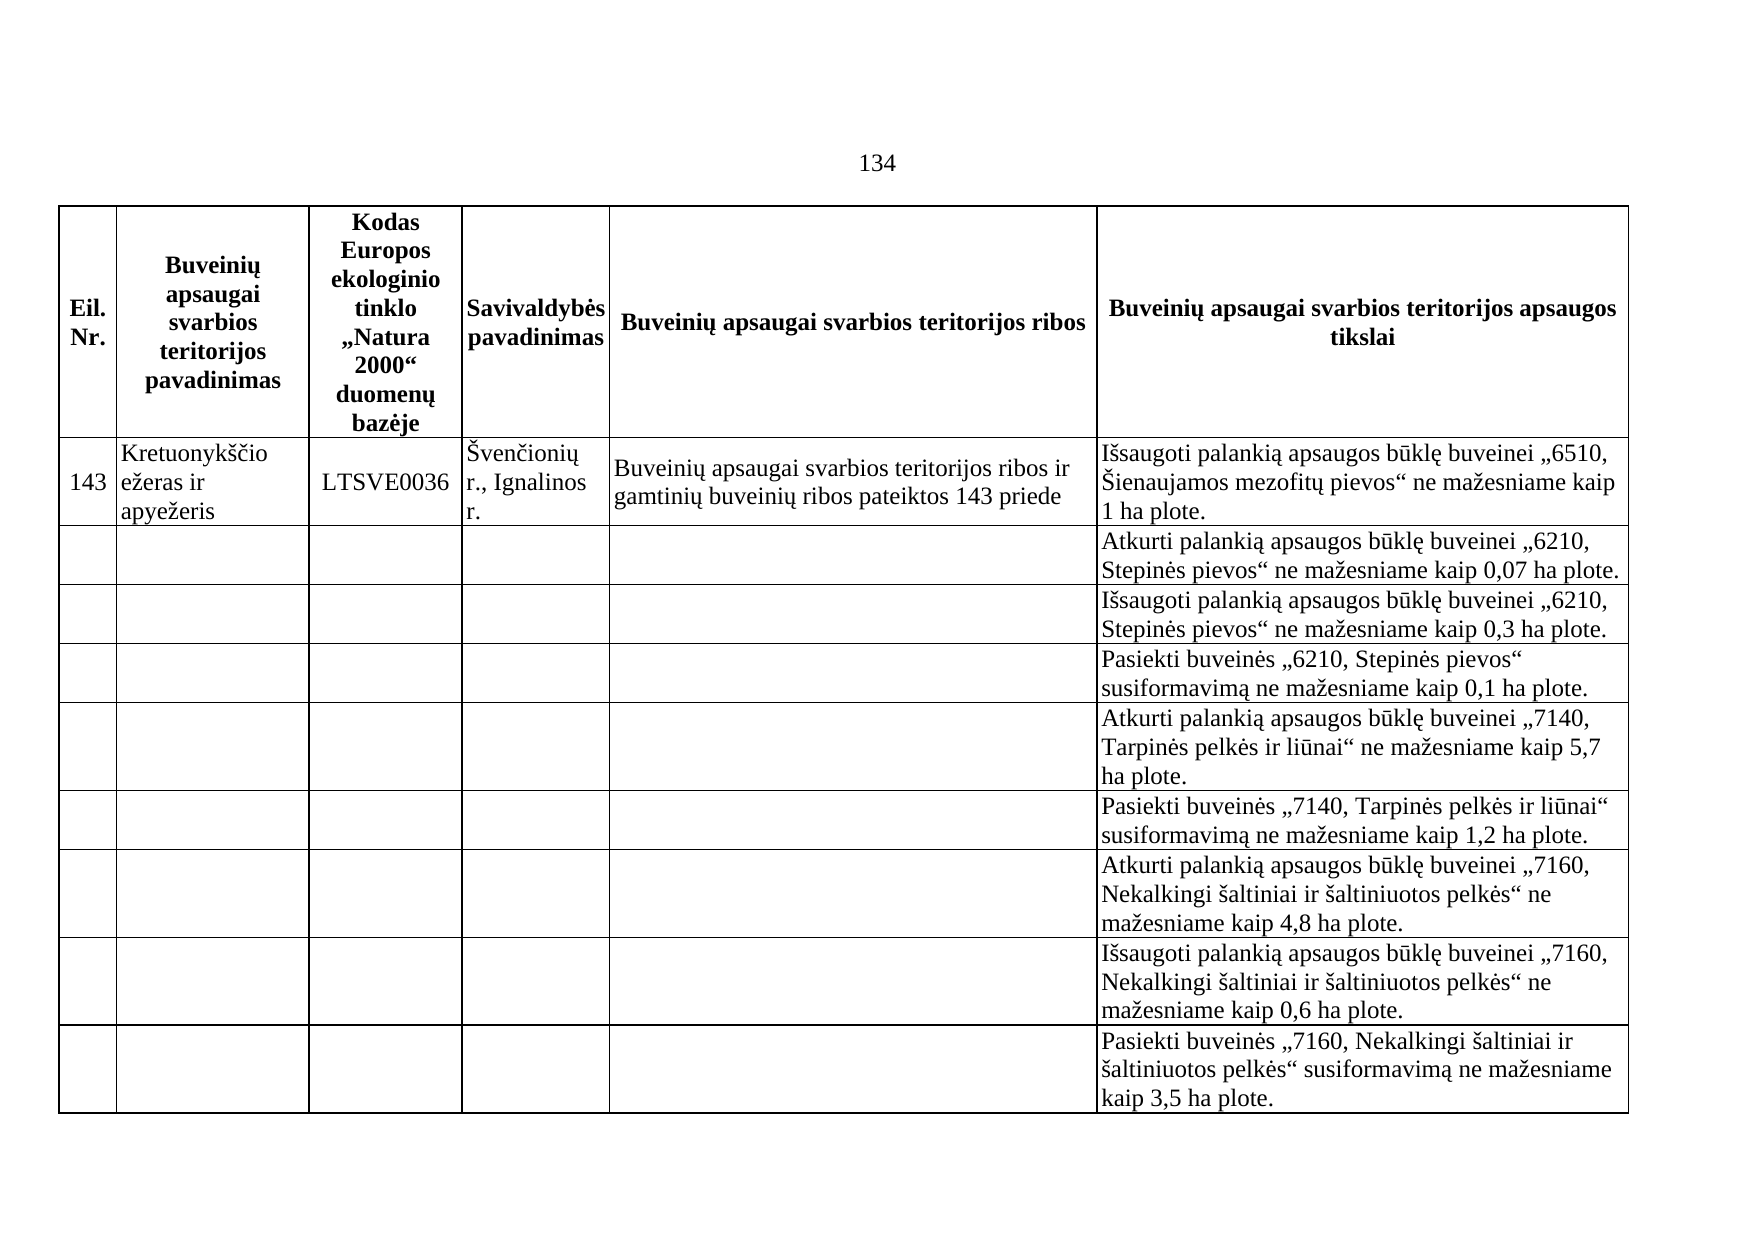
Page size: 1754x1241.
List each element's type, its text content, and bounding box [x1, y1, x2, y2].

table_header Buveinių apsaugai svarbios teritorijos ribos [610, 207, 1096, 437]
table_cell Išsaugoti palankią apsaugos būklę buveinei „7160, Nekalkingi šaltiniai ir šaltiniuotos pelkės“ ne mažesniame kaip 0,6 ha plote. [1098, 938, 1628, 1024]
table_header Buveinių apsaugai svarbios teritorijos pavadinimas [117, 207, 308, 437]
table_cell [117, 703, 308, 789]
table_cell [60, 791, 116, 849]
table_cell [463, 791, 609, 849]
table_cell [310, 703, 461, 789]
table_cell Pasiekti buveinės „7140, Tarpinės pelkės ir liūnai“ susiformavimą ne mažesniame kaip 1,2 ha plote. [1098, 791, 1628, 849]
table_cell [117, 938, 308, 1024]
table_cell [60, 850, 116, 936]
table_cell [463, 585, 609, 643]
table_cell [117, 644, 308, 702]
table_cell Pasiekti buveinės „6210, Stepinės pievos“ susiformavimą ne mažesniame kaip 0,1 ha plote. [1098, 644, 1628, 702]
table_cell Atkurti palankią apsaugos būklę buveinei „7160, Nekalkingi šaltiniai ir šaltiniuotos pelkės“ ne mažesniame kaip 4,8 ha plote. [1098, 850, 1628, 936]
table_cell [310, 526, 461, 584]
table_cell [117, 850, 308, 936]
table_cell [60, 703, 116, 789]
table_cell [60, 585, 116, 643]
table_cell [117, 585, 308, 643]
table_cell LTSVE0036 [310, 438, 461, 524]
table_cell [463, 644, 609, 702]
table_cell [117, 1026, 308, 1112]
table_cell [463, 850, 609, 936]
table_cell [610, 850, 1096, 936]
table_cell [310, 850, 461, 936]
table_cell [117, 791, 308, 849]
table_header Savivaldybės pavadinimas [463, 207, 609, 437]
table_cell [117, 526, 308, 584]
table_cell [310, 938, 461, 1024]
table_cell Pasiekti buveinės „7160, Nekalkingi šaltiniai ir šaltiniuotos pelkės“ susiformavimą ne mažesniame kaip 3,5 ha plote. [1098, 1026, 1628, 1112]
table_cell [463, 526, 609, 584]
table_cell Išsaugoti palankią apsaugos būklę buveinei „6510, Šienaujamos mezofitų pievos“ ne mažesniame kaip 1 ha plote. [1098, 438, 1628, 524]
table_cell [60, 526, 116, 584]
table_cell [610, 938, 1096, 1024]
table_cell [610, 644, 1096, 702]
table_cell Išsaugoti palankią apsaugos būklę buveinei „6210, Stepinės pievos“ ne mažesniame kaip 0,3 ha plote. [1098, 585, 1628, 643]
table_cell [60, 644, 116, 702]
table_cell [610, 1026, 1096, 1112]
table_cell [310, 791, 461, 849]
table_cell [463, 703, 609, 789]
table_cell [610, 526, 1096, 584]
table_cell [310, 644, 461, 702]
table_cell [60, 938, 116, 1024]
table_cell [610, 703, 1096, 789]
table_cell Švenčionių r., Ignalinos r. [463, 438, 609, 524]
table_cell [463, 938, 609, 1024]
table_cell [463, 1026, 609, 1112]
table_header Eil. Nr. [60, 207, 116, 437]
table_cell Kretuonykščio ežeras ir apyežeris [117, 438, 308, 524]
table_header Buveinių apsaugai svarbios teritorijos apsaugos tikslai [1098, 207, 1628, 437]
table_cell Buveinių apsaugai svarbios teritorijos ribos ir gamtinių buveinių ribos pateiktos 143 priede [610, 438, 1096, 524]
table_cell [310, 585, 461, 643]
table_header Kodas Europos ekologinio tinklo „Natura 2000“ duomenų bazėje [310, 207, 461, 437]
table_cell [610, 585, 1096, 643]
table_cell [310, 1026, 461, 1112]
table_cell Atkurti palankią apsaugos būklę buveinei „7140, Tarpinės pelkės ir liūnai“ ne mažesniame kaip 5,7 ha plote. [1098, 703, 1628, 789]
table_cell [610, 791, 1096, 849]
table_cell [60, 1026, 116, 1112]
table_cell Atkurti palankią apsaugos būklę buveinei „6210, Stepinės pievos“ ne mažesniame kaip 0,07 ha plote. [1098, 526, 1628, 584]
table_cell 143 [60, 438, 116, 524]
